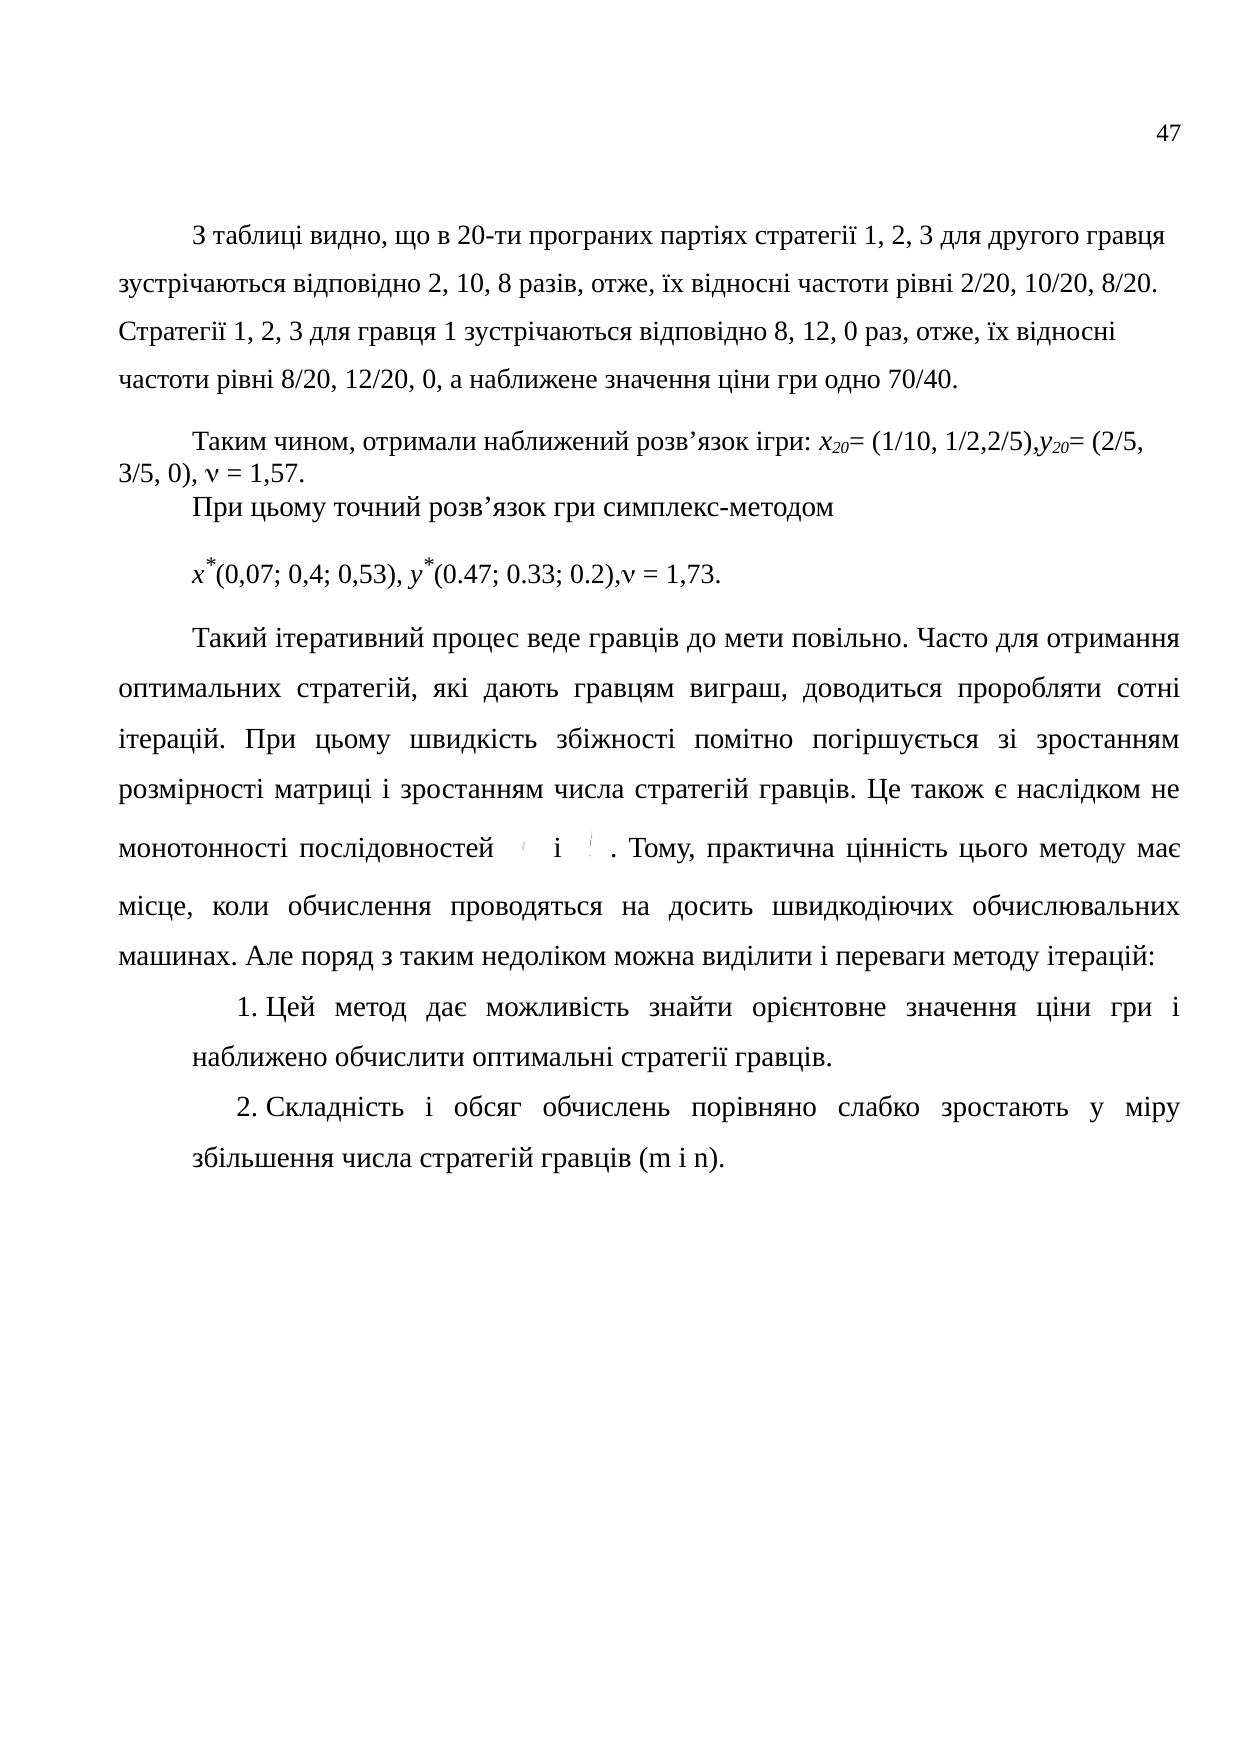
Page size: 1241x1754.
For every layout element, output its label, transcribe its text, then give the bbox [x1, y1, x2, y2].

text При цьому точний розв’язок гри симплекс-методом [118, 489, 1181, 522]
text З таблиці видно, що в 20-ти програних партіях стратегії 1, 2, 3 для другого гравця зустрічаються відповідно 2, 10, 8 разів, отже, їх відносні частоти рівні 2/20, 10/20, 8/20. Стратегії 1, 2, 3 для гравця 1 зустрічаються відповідно 8, 12, 0 раз, отже, їх відносні частоти рівні 8/20, 12/20, 0, а наближене значення ціни гри одно 70/40. [118, 218, 1181, 395]
list Складність і обсяг обчислень порівняно слабко зростають у міру збільшення числа стратегій гравців (m і n). [162, 1089, 1181, 1173]
text x*(0,07; 0,4; 0,53), y*(0.47; 0.33; 0.2), = 1,73. [118, 552, 1181, 589]
text Таким чином, отримали наближений розв’язок ігри: x20= (1/10, 1/2,2/5),y20= (2/5, 3/5, 0),  = 1,57. [118, 423, 1181, 489]
list Цей метод дає можливість знайти орієнтовне значення ціни гри і наближено обчислити оптимальні стратегії гравців. [162, 989, 1181, 1073]
text Такий ітеративний процес веде гравців до мети повільно. Часто для отримання оптимальних стратегій, які дають гравцям виграш, доводиться проробляти сотні ітерацій. При цьому швидкість збіжності помітно погіршується зі зростанням розмірності матриці і зростанням числа стратегій гравців. Це також є наслідком не монотонності послідовностей і . Тому, практична цінність цього методу має місце, коли обчислення проводяться на досить швидкодіючих обчислювальних машинах. Але поряд з таким недоліком можна виділити і переваги методу ітерацій: [118, 620, 1181, 972]
